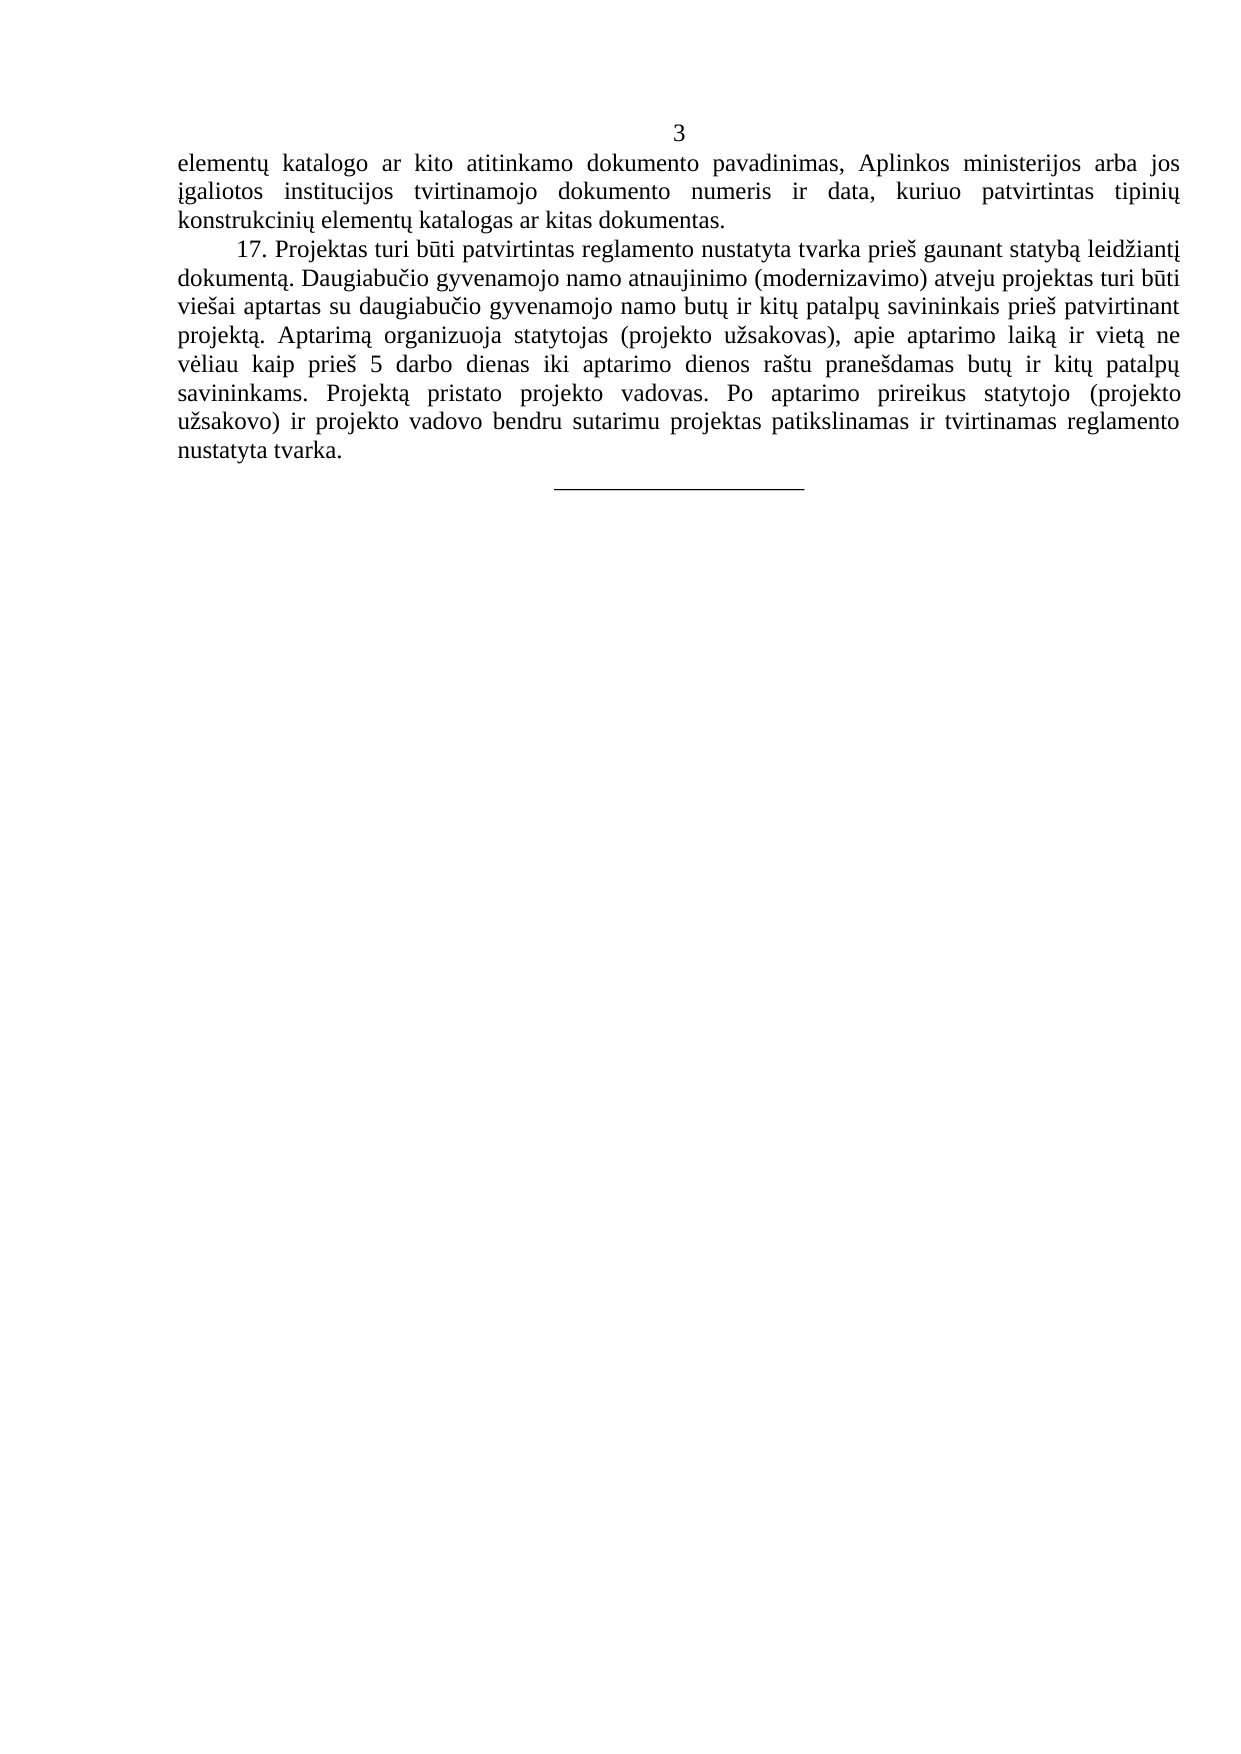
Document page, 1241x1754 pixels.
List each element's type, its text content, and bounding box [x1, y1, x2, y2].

text ____________________ [177, 464, 1181, 493]
text 17. Projektas turi būti patvirtintas reglamento nustatyta tvarka prieš gaunant statybą leidžiantį dokumentą. Daugiabučio gyvenamojo namo atnaujinimo (modernizavimo) atveju projektas turi būti viešai aptartas su daugiabučio gyvenamojo namo butų ir kitų patalpų savininkais prieš patvirtinant projektą. Aptarimą organizuoja statytojas (projekto užsakovas), apie aptarimo laiką ir vietą ne vėliau kaip prieš 5 darbo dienas iki aptarimo dienos raštu pranešdamas butų ir kitų patalpų savininkams. Projektą pristato projekto vadovas. Po aptarimo prireikus statytojo (projekto užsakovo) ir projekto vadovo bendru sutarimu projektas patikslinamas ir tvirtinamas reglamento nustatyta tvarka. [177, 234, 1181, 464]
text elementų katalogo ar kito atitinkamo dokumento pavadinimas, Aplinkos ministerijos arba jos įgaliotos institucijos tvirtinamojo dokumento numeris ir data, kuriuo patvirtintas tipinių konstrukcinių elementų katalogas ar kitas dokumentas. [177, 148, 1181, 234]
